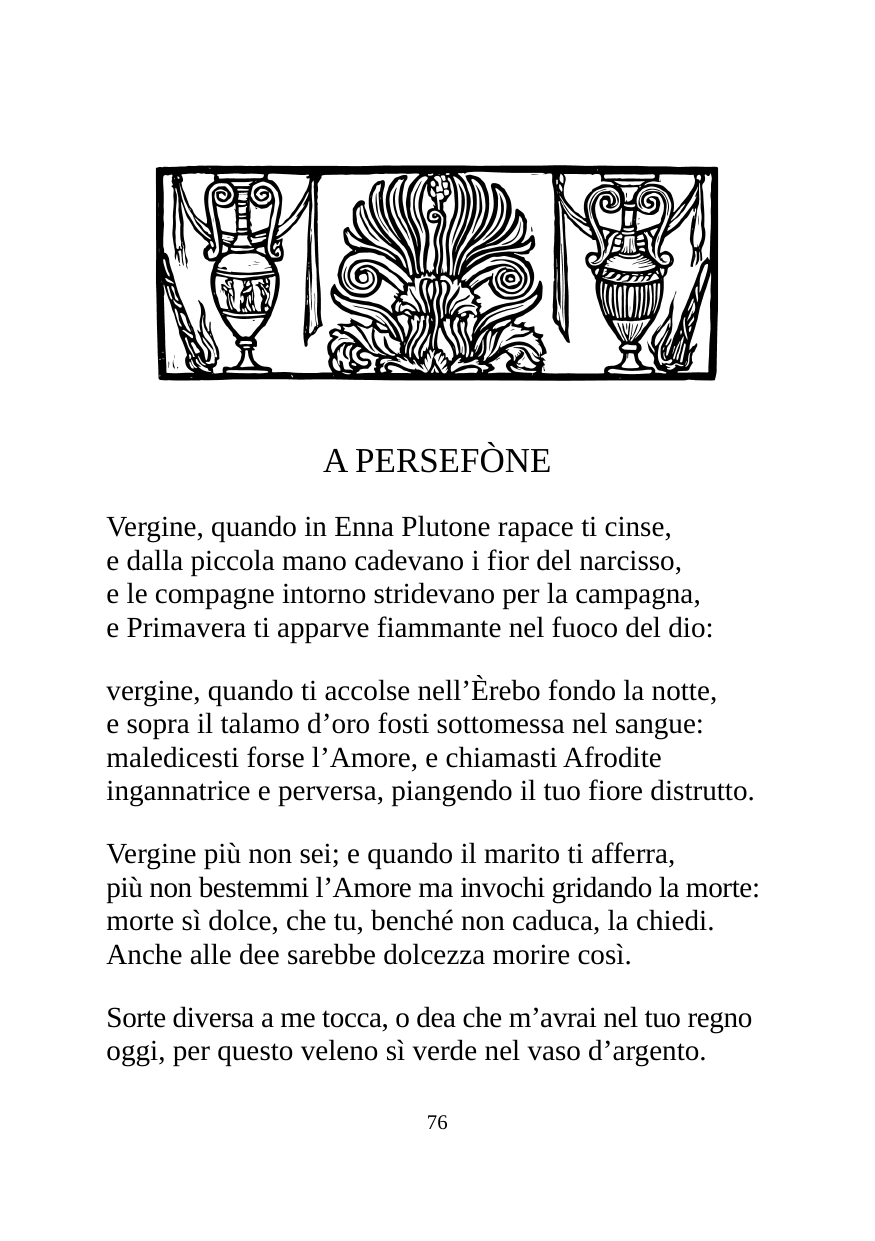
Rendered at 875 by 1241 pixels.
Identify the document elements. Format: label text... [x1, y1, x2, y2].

text Vergine più non sei; e quando il marito ti afferra, più non bestemmi l’Amore ma invochi gridando la morte: morte sì dolce, che tu, benché non caduca, la chiedi. Anche alle dee sarebbe dolcezza morire così. [106, 836, 768, 971]
text Vergine, quando in Enna Plutone rapace ti cinse, e dalla piccola mano cadevano i fior del narcisso, e le compagne intorno stridevano per la campagna, e Primavera ti apparve fiammante nel fuoco del dio: [106, 509, 768, 643]
text Sorte diversa a me tocca, o dea che m’avrai nel tuo regno oggi, per questo veleno sì verde nel vaso d’argento. [106, 1000, 768, 1067]
subtitle A PERSEFÒNE [106, 439, 768, 479]
text vergine, quando ti accolse nell’Èrebo fondo la notte, e sopra il talamo d’oro fosti sottomessa nel sangue: maledicesti forse l’Amore, e chiamasti Afrodite ingannatrice e perversa, piangendo il tuo fiore distrutto. [106, 673, 768, 807]
picture [155, 165, 719, 381]
